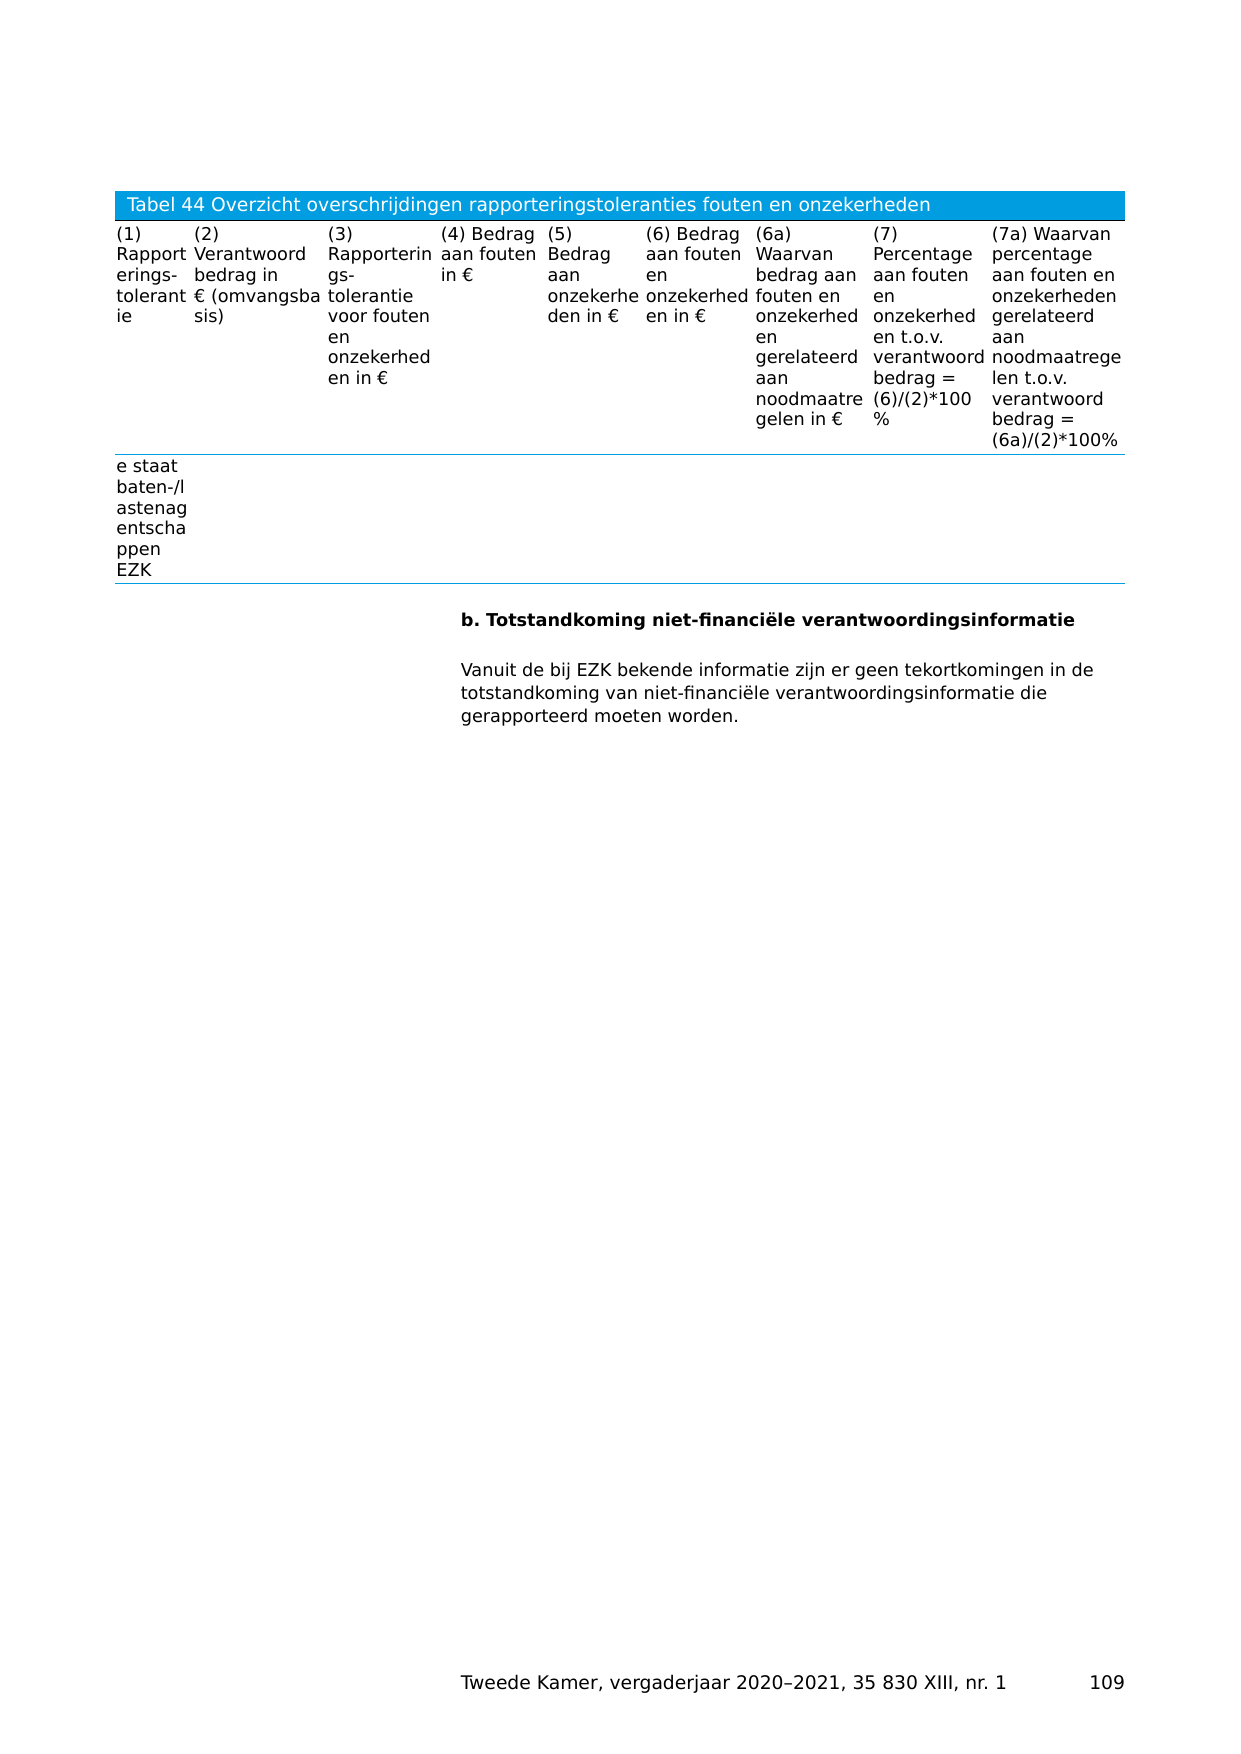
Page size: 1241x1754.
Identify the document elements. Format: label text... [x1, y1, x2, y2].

table_cell e staat baten-/lastenagentschappen EZK [115, 455, 191, 582]
table_cell [191, 455, 325, 582]
table_cell (4) Bedrag aan fouten in € [438, 221, 544, 453]
table_cell (3) Rapporterings-tolerantie voor fouten en onzekerheden in € [325, 221, 438, 453]
table_cell (6) Bedrag aan fouten en onzekerheden in € [643, 221, 752, 453]
table_cell [438, 455, 544, 582]
table_cell [544, 455, 643, 582]
table_cell [325, 455, 438, 582]
table_cell [753, 455, 870, 582]
table_cell [643, 455, 752, 582]
table_cell (1) Rapporterings-tolerantie [115, 221, 191, 453]
table_cell [870, 455, 989, 582]
table_cell (2) Verantwoord bedrag in € (omvangsbasis) [191, 221, 325, 453]
table_cell (5) Bedrag aan onzekerheden in € [544, 221, 643, 453]
table_cell (7a) Waarvan percentage aan fouten en onzekerheden gerelateerd aan noodmaatregelen t.o.v. verantwoord bedrag = (6a)/(2)*100% [989, 221, 1125, 453]
table_header Tabel 44 Overzicht overschrijdingen rapporteringstoleranties fouten en onzekerheden [115, 191, 1125, 220]
table_cell (6a) Waarvan bedrag aan fouten en onzekerheden gerelateerd aan noodmaatregelen in € [753, 221, 870, 453]
table_cell [989, 455, 1125, 582]
text Vanuit de bij EZK bekende informatie zijn er geen tekortkomingen in de totstandkoming van niet-financiële verantwoordingsinformatie die gerapporteerd moeten worden. [461, 658, 1125, 727]
text b. Totstandkoming niet-financiële verantwoordingsinformatie [461, 608, 1125, 631]
table_cell (7) Percentage aan fouten en onzekerheden t.o.v. verantwoord bedrag = (6)/(2)*100% [870, 221, 989, 453]
